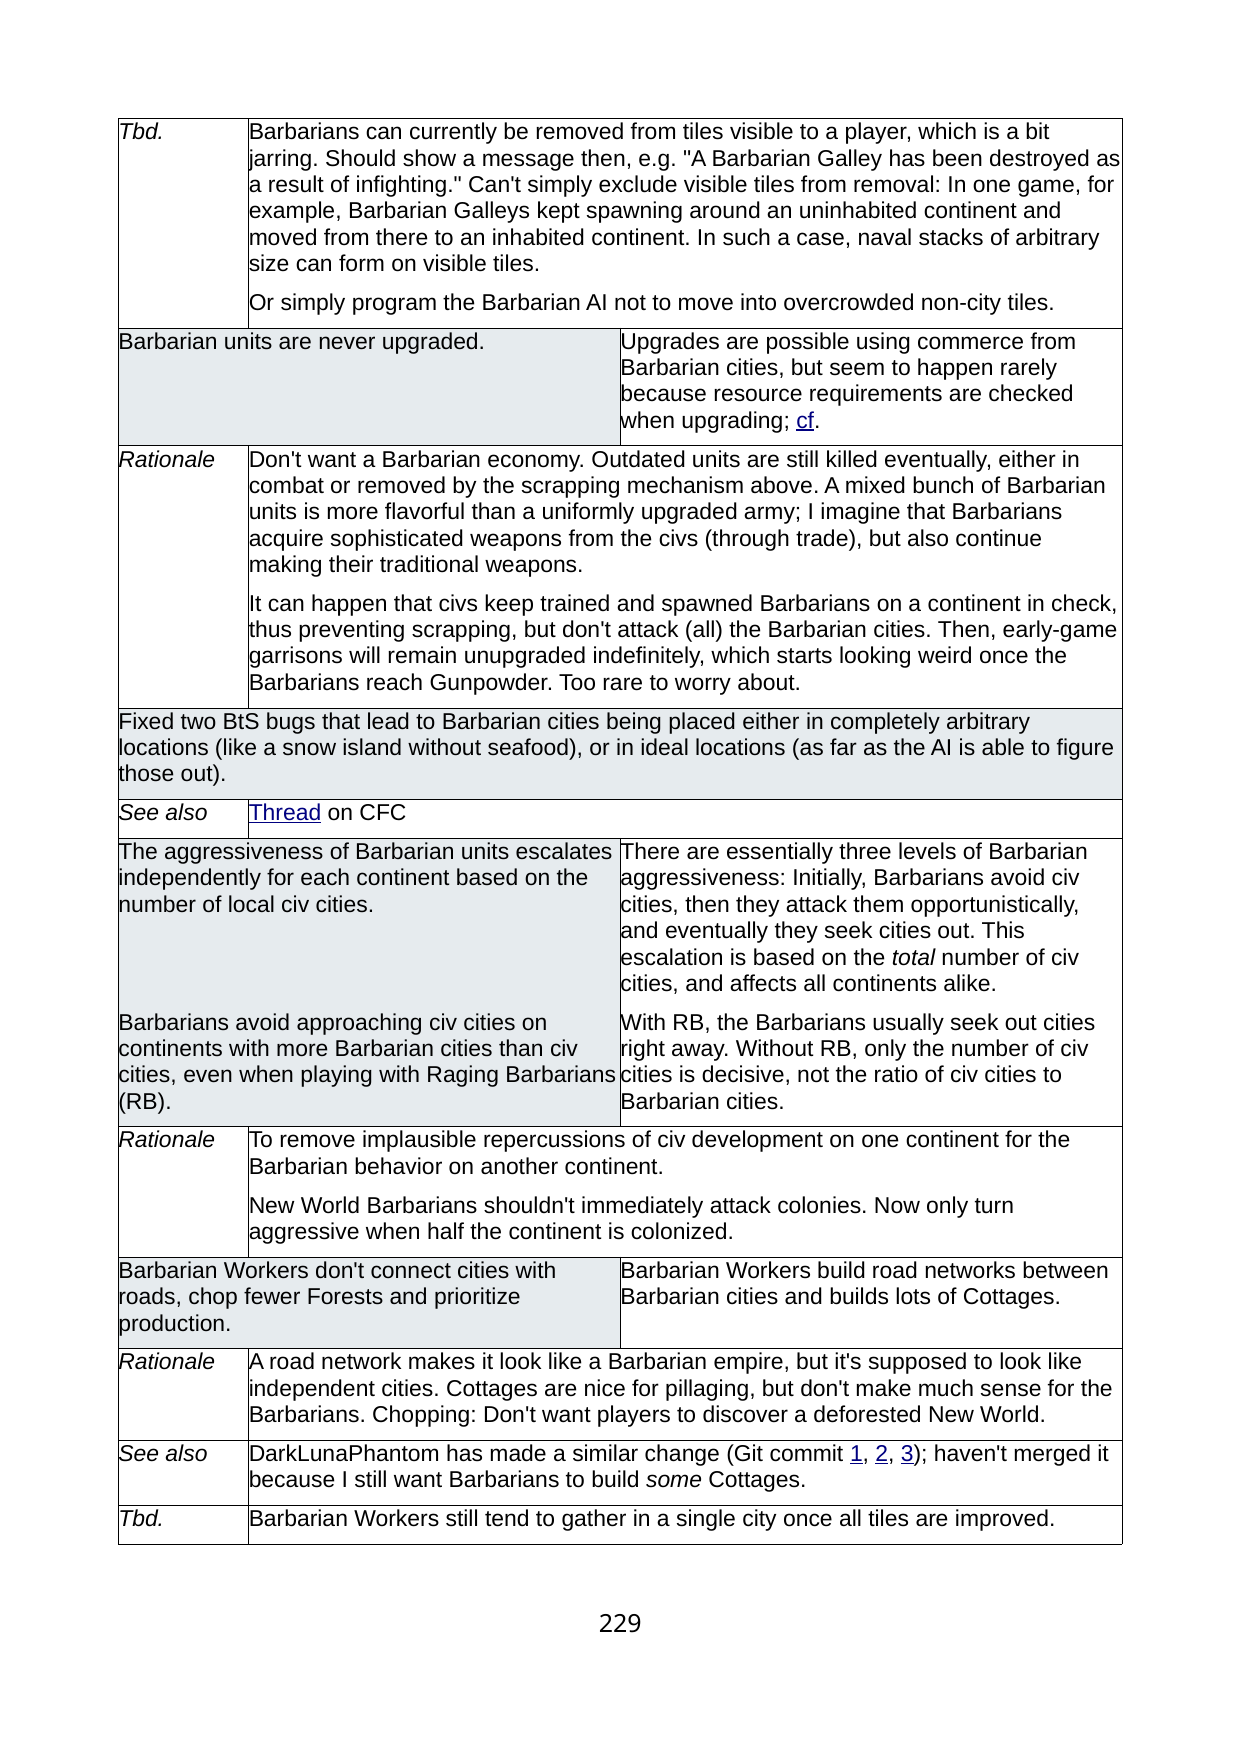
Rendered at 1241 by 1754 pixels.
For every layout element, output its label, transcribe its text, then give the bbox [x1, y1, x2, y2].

table_cell Barbarian Workers still tend to gather in a single city once all tiles are improved. [249, 1506, 1122, 1544]
table_cell Tbd. [119, 1506, 248, 1544]
table_cell To remove implausible repercussions of civ development on one continent for the Barbarian behavior on another continent. New World Barbarians shouldn't immediately attack colonies. Now only turn aggressive when half the continent is colonized. [249, 1127, 1122, 1257]
table_cell Upgrades are possible using commerce from Barbarian cities, but seem to happen rarely because resource requirements are checked when upgrading; cf. [621, 329, 1122, 445]
table_cell Rationale [119, 446, 248, 707]
table_cell Don't want a Barbarian economy. Outdated units are still killed eventually, either in combat or removed by the scrapping mechanism above. A mixed bunch of Barbarian units is more flavorful than a uniformly upgraded army; I imagine that Barbarians acquire sophisticated weapons from the civs (through trade), but also continue making their traditional weapons. It can happen that civs keep trained and spawned Barbarians on a continent in check, thus preventing scrapping, but don't attack (all) the Barbarian cities. Then, early-game garrisons will remain unupgraded indefinitely, which starts looking weird once the Barbarians reach Gunpowder. Too rare to worry about. [249, 446, 1122, 707]
table_cell Barbarian units are never upgraded. [119, 329, 620, 445]
table_cell See also [119, 800, 248, 838]
table_cell Barbarians can currently be removed from tiles visible to a player, which is a bit jarring. Should show a message then, e.g. "A Barbarian Galley has been destroyed as a result of infighting." Can't simply exclude visible tiles from removal: In one game, for example, Barbarian Galleys kept spawning around an uninhabited continent and moved from there to an inhabited continent. In such a case, naval stacks of arbitrary size can form on visible tiles. Or simply program the Barbarian AI not to move into overcrowded non-city tiles. [249, 119, 1122, 327]
table_cell Fixed two BtS bugs that lead to Barbarian cities being placed either in completely arbitrary locations (like a snow island without seafood), or in ideal locations (as far as the AI is able to figure those out). [119, 709, 1122, 799]
table_cell The aggressiveness of Barbarian units escalates independently for each continent based on the number of local civ cities. Barbarians avoid approaching civ cities on continents with more Barbarian cities than civ cities, even when playing with Raging Barbarians (RB). [119, 839, 620, 1126]
table_cell There are essentially three levels of Barbarian aggressiveness: Initially, Barbarians avoid civ cities, then they attack them opportunistically, and eventually they seek cities out. This escalation is based on the total number of civ cities, and affects all continents alike. With RB, the Barbarians usually seek out cities right away. Without RB, only the number of civ cities is decisive, not the ratio of civ cities to Barbarian cities. [621, 839, 1122, 1126]
table_cell See also [119, 1441, 248, 1505]
table_cell Tbd. [119, 119, 248, 327]
table_cell Rationale [119, 1127, 248, 1257]
table_cell A road network makes it look like a Barbarian empire, but it's supposed to look like independent cities. Cottages are nice for pillaging, but don't make much sense for the Barbarians. Chopping: Don't want players to discover a deforested New World. [249, 1349, 1122, 1440]
table_cell Barbarian Workers build road networks between Barbarian cities and builds lots of Cottages. [621, 1258, 1122, 1348]
table_cell DarkLunaPhantom has made a similar change (Git commit 1, 2, 3); haven't merged it because I still want Barbarians to build some Cottages. [249, 1441, 1122, 1505]
table_cell Barbarian Workers don't connect cities with roads, chop fewer Forests and prioritize production. [119, 1258, 620, 1348]
table_cell Rationale [119, 1349, 248, 1440]
table_cell Thread on CFC [249, 800, 1122, 838]
